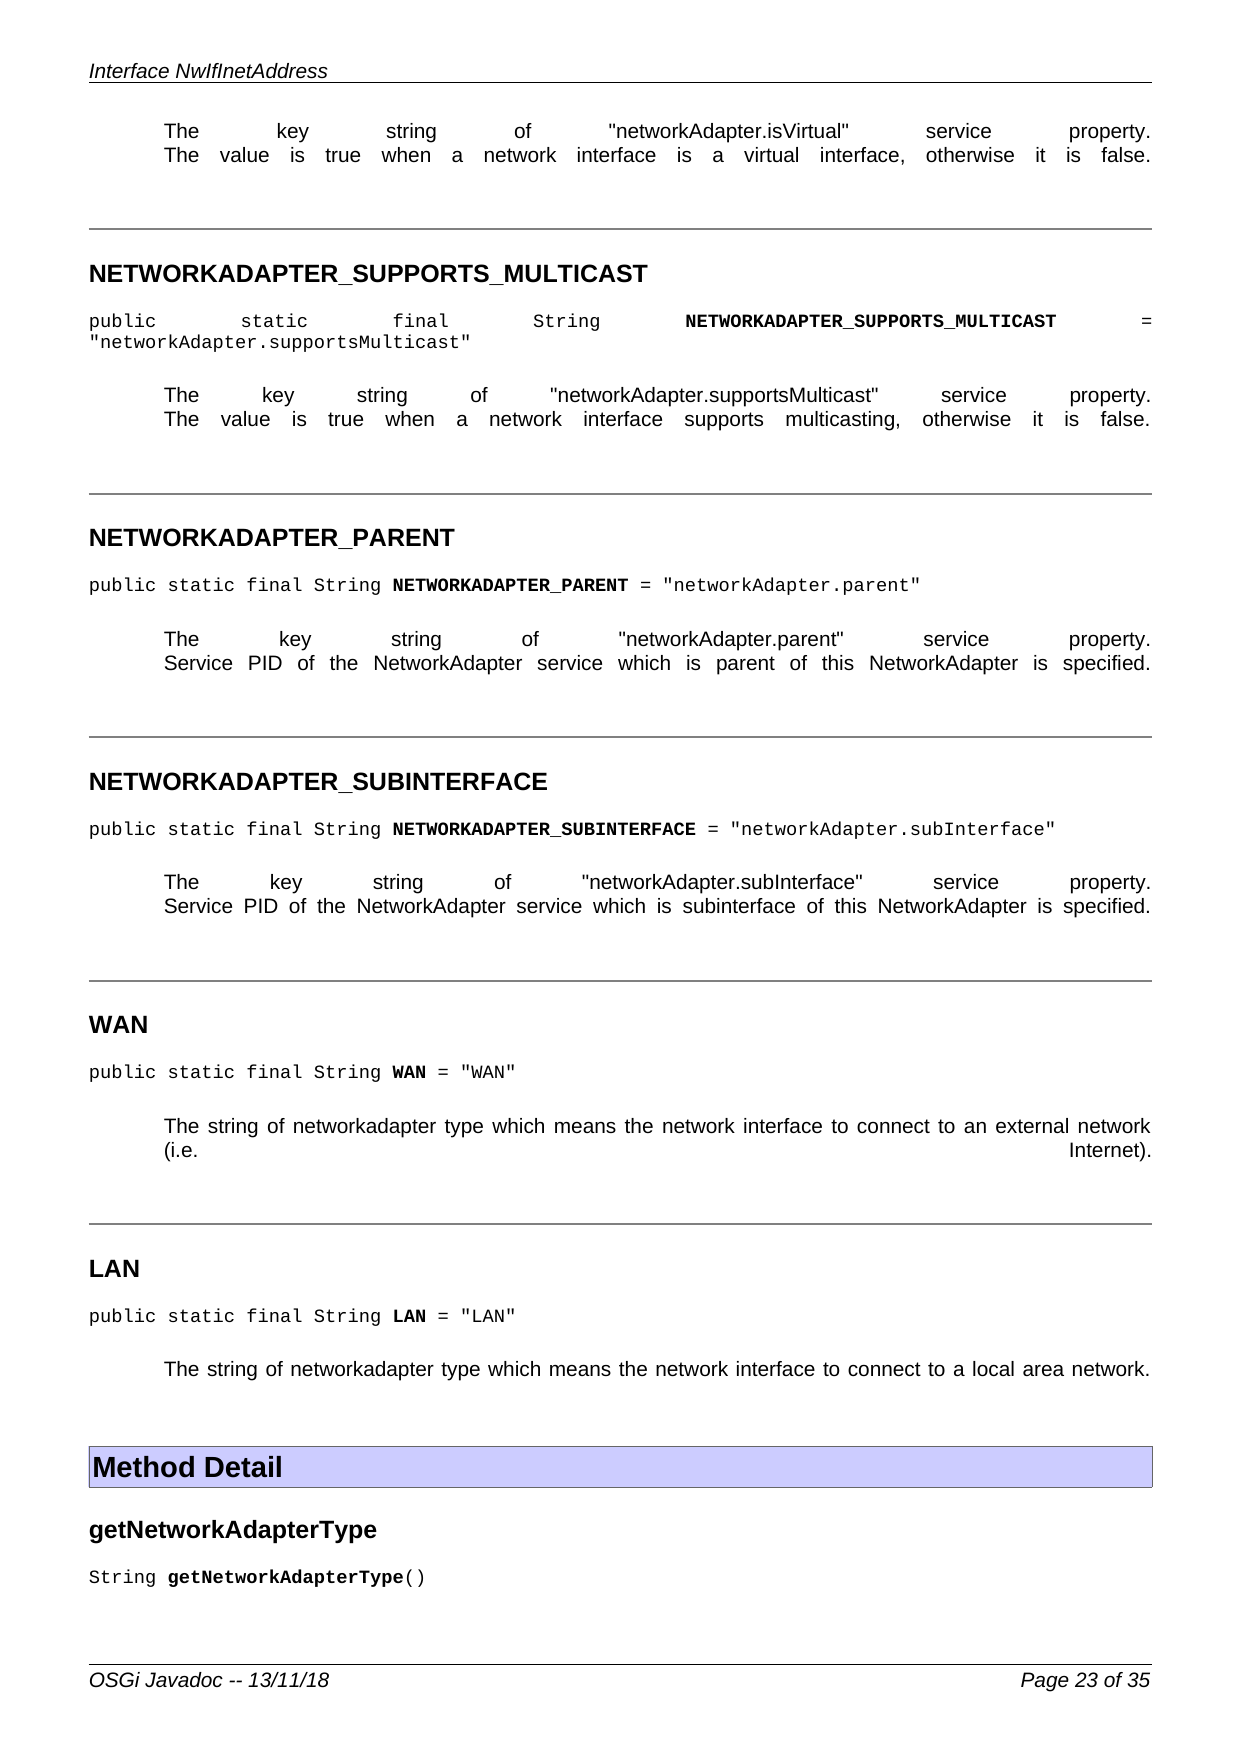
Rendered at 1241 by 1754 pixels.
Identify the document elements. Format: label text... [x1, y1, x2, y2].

text The key string of "networkAdapter.parent" service property. Service PID of the NetworkAdapter service which is parent of this NetworkAdapter is specified. [163, 627, 1152, 698]
subtitle WAN [88, 1010, 1152, 1039]
text public static final String LAN = "LAN" [88, 1306, 1152, 1328]
text The key string of "networkAdapter.isVirtual" service property. The value is true when a network interface is a virtual interface, otherwise it is false. [163, 118, 1152, 190]
subtitle LAN [88, 1253, 1152, 1282]
text public static final String NETWORKADAPTER_PARENT = "networkAdapter.parent" [88, 576, 1152, 597]
subtitle NETWORKADAPTER_SUPPORTS_MULTICAST [88, 258, 1152, 287]
text The string of networkadapter type which means the network interface to connect to an external network (i.e. Internet). [163, 1113, 1152, 1185]
subtitle NETWORKADAPTER_PARENT [88, 523, 1152, 552]
text The key string of "networkAdapter.supportsMulticast" service property. The value is true when a network interface supports multicasting, otherwise it is false. [163, 383, 1152, 455]
text public static final String NETWORKADAPTER_SUPPORTS_MULTICAST = "networkAdapter.supportsMulticast" [88, 311, 1152, 354]
subtitle NETWORKADAPTER_SUBINTERFACE [88, 767, 1152, 795]
subtitle getNetworkAdapterType [88, 1515, 1152, 1544]
text The string of networkadapter type which means the network interface to connect to a local area network. [163, 1357, 1152, 1405]
text String getNetworkAdapterType() [88, 1568, 1152, 1589]
text public static final String NETWORKADAPTER_SUBINTERFACE = "networkAdapter.subInterface" [88, 819, 1152, 841]
text public static final String WAN = "WAN" [88, 1063, 1152, 1084]
subtitle Method Detail [90, 1447, 1152, 1487]
text The key string of "networkAdapter.subInterface" service property. Service PID of the NetworkAdapter service which is subinterface of this NetworkAdapter is specified. [163, 870, 1152, 942]
